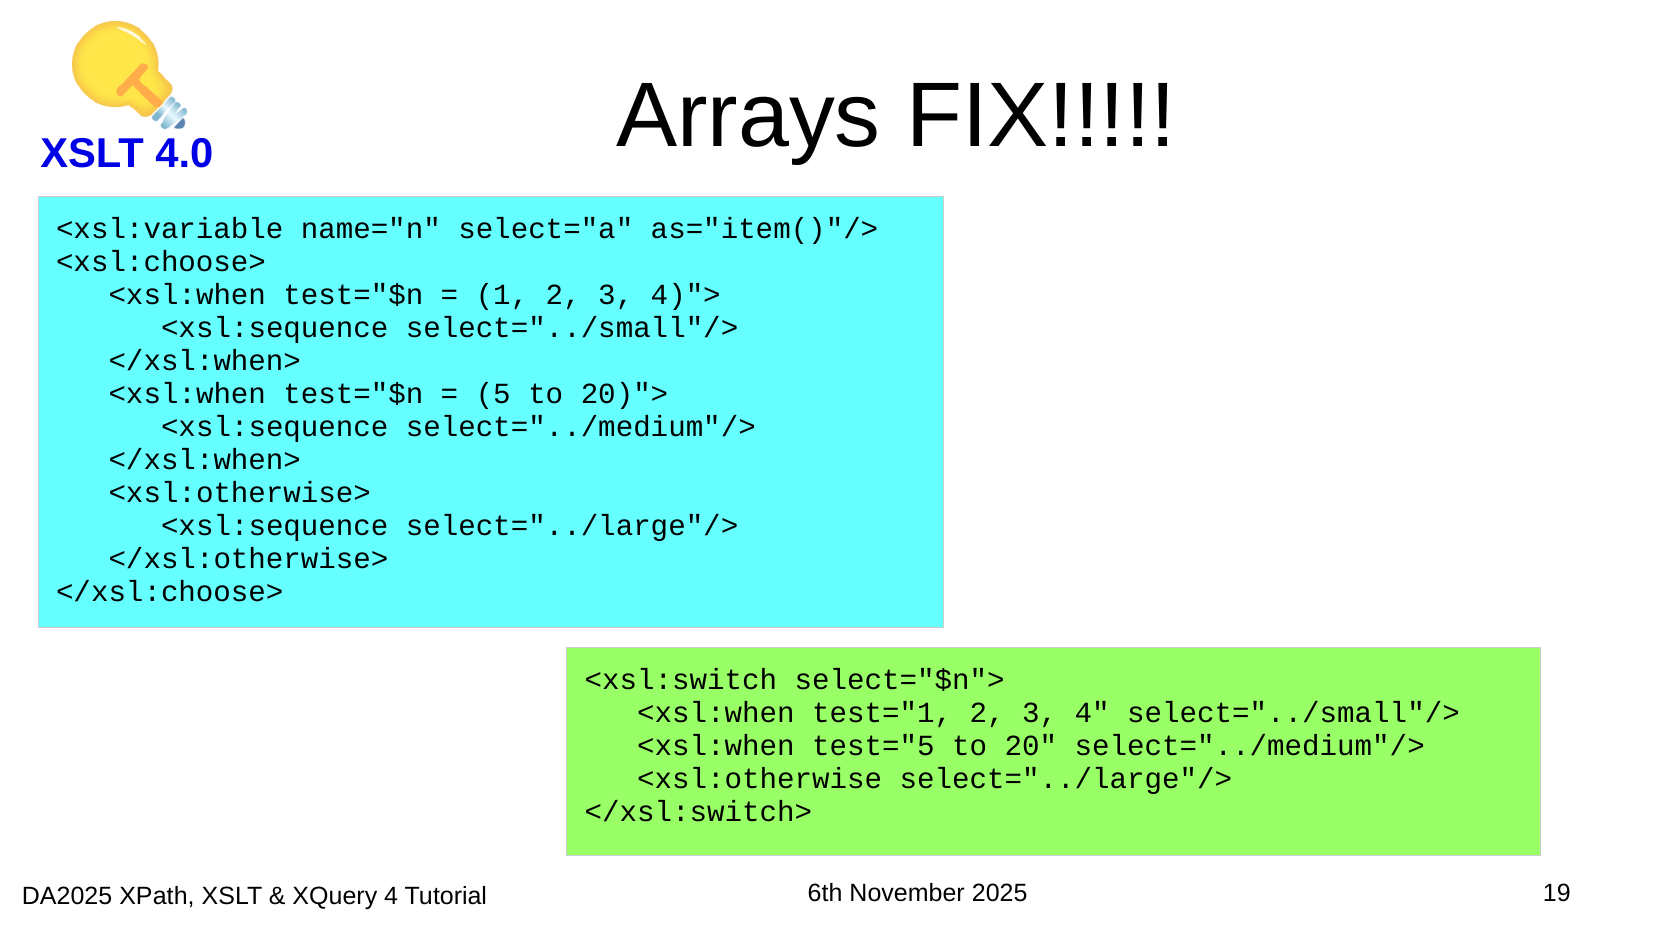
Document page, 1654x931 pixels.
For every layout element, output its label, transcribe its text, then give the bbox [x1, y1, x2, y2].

title Arrays FIX!!!!! [222, 37, 1571, 193]
picture [72, 21, 187, 129]
text_box <xsl:variable name="n" select="a" as="item()"/> <xsl:choose> <xsl:when test="$n = (1, 2, 3, 4)"> <xsl:sequence select="../small"/> </xsl:when> <xsl:when test="$n = (5 to 20)"> <xsl:sequence select="../medium"/> </xsl:when> <xsl:otherwise> <xsl:sequence select="../large"/> </xsl:otherwise> </xsl:choose> [38, 196, 944, 628]
text_box <xsl:switch select="$n"> <xsl:when test="1, 2, 3, 4" select="../small"/> <xsl:when test="5 to 20" select="../medium"/> <xsl:otherwise select="../large"/> </xsl:switch> [566, 647, 1541, 856]
